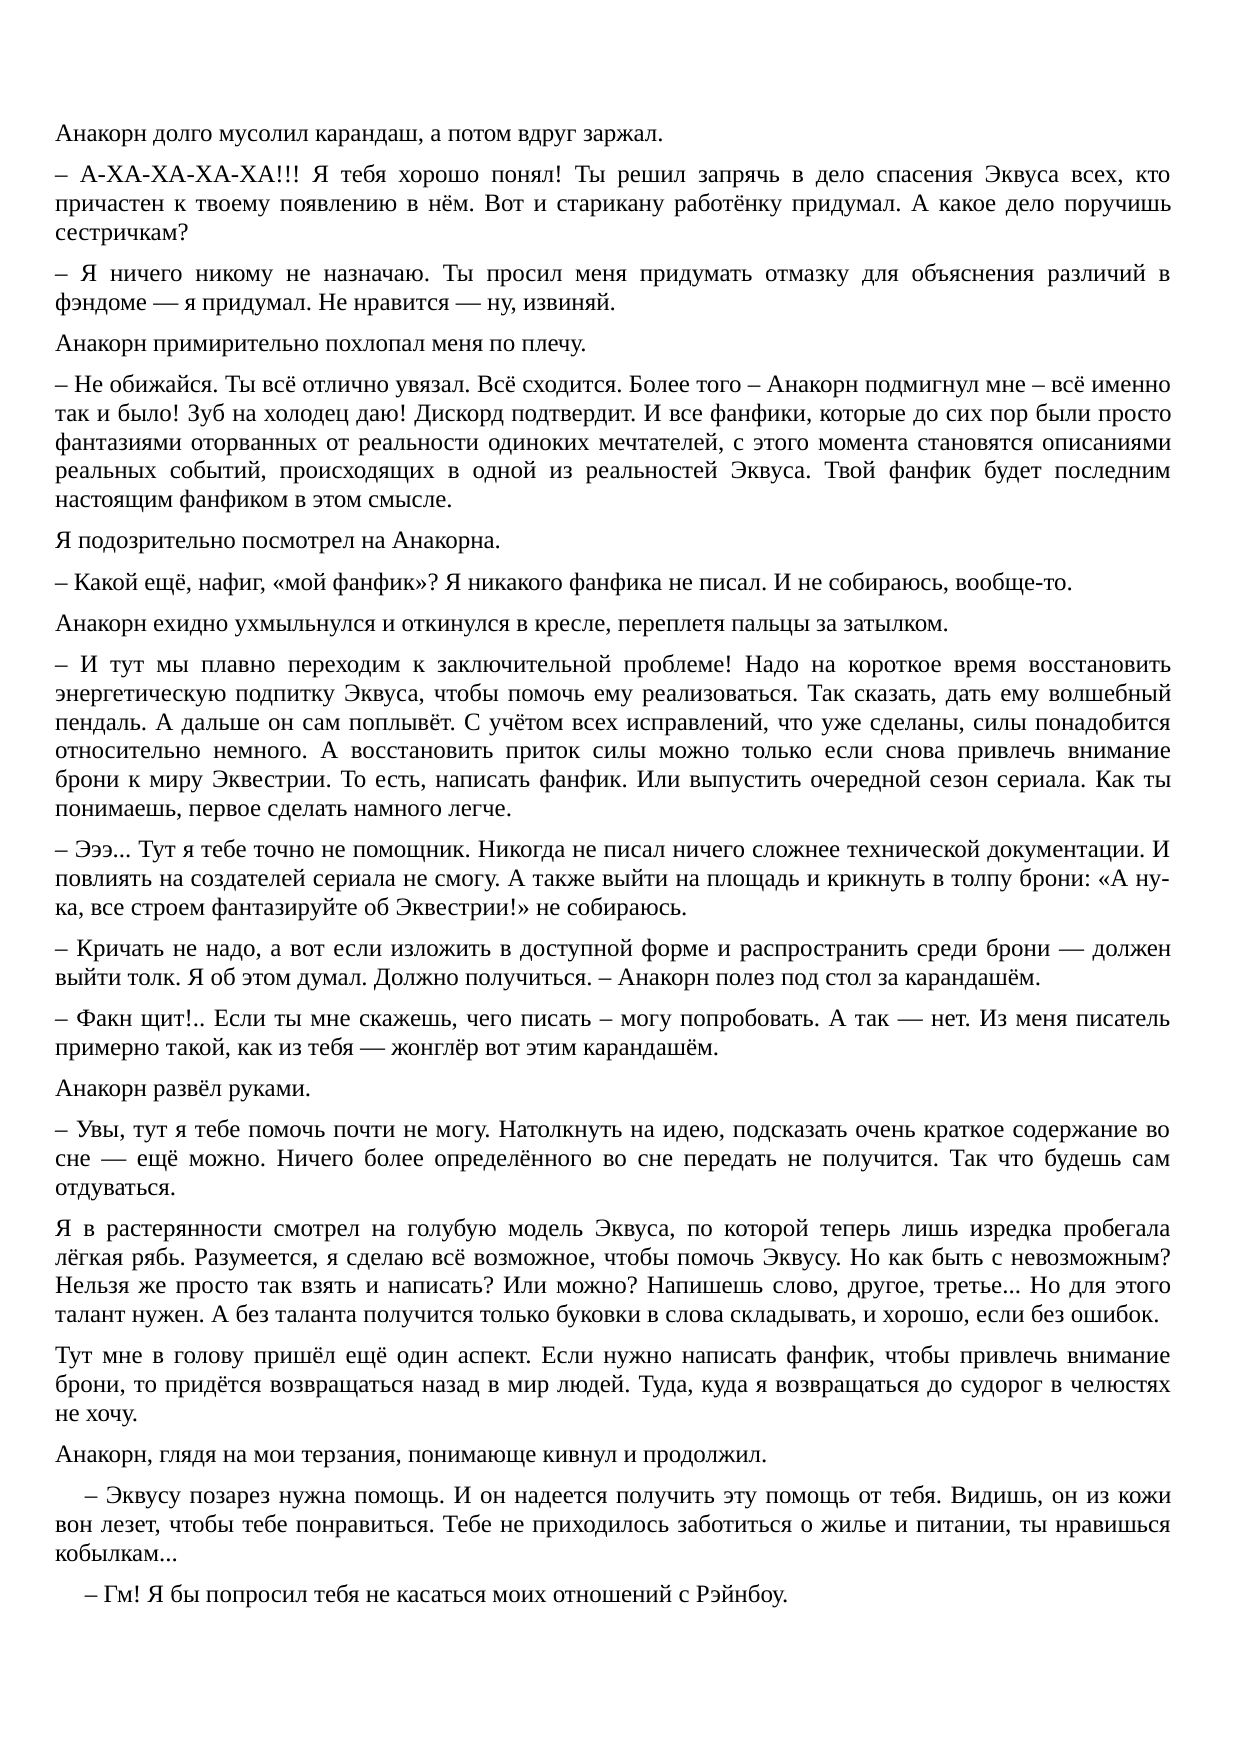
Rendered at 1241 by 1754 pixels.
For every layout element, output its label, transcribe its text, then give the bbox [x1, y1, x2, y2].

text Анакорн развёл руками. [55, 1073, 1172, 1102]
text Анакорн, глядя на мои терзания, понимающе кивнул и продолжил. [55, 1439, 1172, 1468]
text – И тут мы плавно переходим к заключительной проблеме! Надо на короткое время восстановить энергетическую подпитку Эквуса, чтобы помочь ему реализоваться. Так сказать, дать ему волшебный пендаль. А дальше он сам поплывёт. С учётом всех исправлений, что уже сделаны, силы понадобится относительно немного. А восстановить приток силы можно только если снова привлечь внимание брони к миру Эквестрии. То есть, написать фанфик. Или выпустить очередной сезон сериала. Как ты понимаешь, первое сделать намного легче. [55, 649, 1172, 822]
text – Эээ... Тут я тебе точно не помощник. Никогда не писал ничего сложнее технической документации. И повлиять на создателей сериала не смогу. А также выйти на площадь и крикнуть в толпу брони: «А ну-ка, все строем фантазируйте об Эквестрии!» не собираюсь. [55, 834, 1172, 921]
text – Какой ещё, нафиг, «мой фанфик»? Я никакого фанфика не писал. И не собираюсь, вообще-то. [55, 567, 1172, 596]
text – А-ХА-ХА-ХА-ХА!!! Я тебя хорошо понял! Ты решил запрячь в дело спасения Эквуса всех, кто причастен к твоему появлению в нём. Вот и старикану работёнку придумал. А какое дело поручишь сестричкам? [55, 159, 1172, 246]
text – Не обижайся. Ты всё отлично увязал. Всё сходится. Более того – Анакорн подмигнул мне – всё именно так и было! Зуб на холодец даю! Дискорд подтвердит. И все фанфики, которые до сих пор были просто фантазиями оторванных от реальности одиноких мечтателей, с этого момента становятся описаниями реальных событий, происходящих в одной из реальностей Эквуса. Твой фанфик будет последним настоящим фанфиком в этом смысле. [55, 369, 1172, 513]
text Тут мне в голову пришёл ещё один аспект. Если нужно написать фанфик, чтобы привлечь внимание брони, то придётся возвращаться назад в мир людей. Туда, куда я возвращаться до судорог в челюстях не хочу. [55, 1341, 1172, 1427]
text – Эквусу позарез нужна помощь. И он надеется получить эту помощь от тебя. Видишь, он из кожи вон лезет, чтобы тебе понравиться. Тебе не приходилось заботиться о жилье и питании, ты нравишься кобылкам... [55, 1481, 1172, 1567]
text Я подозрительно посмотрел на Анакорна. [55, 526, 1172, 554]
text – Увы, тут я тебе помочь почти не могу. Натолкнуть на идею, подсказать очень краткое содержание во сне — ещё можно. Ничего более определённого во сне передать не получится. Так что будешь сам отдуваться. [55, 1114, 1172, 1201]
text – Факн щит!.. Если ты мне скажешь, чего писать – могу попробовать. А так — нет. Из меня писатель примерно такой, как из тебя — жонглёр вот этим карандашём. [55, 1003, 1172, 1061]
text – Я ничего никому не назначаю. Ты просил меня придумать отмазку для объяснения различий в фэндоме — я придумал. Не нравится — ну, извиняй. [55, 258, 1172, 316]
text Я в растерянности смотрел на голубую модель Эквуса, по которой теперь лишь изредка пробегала лёгкая рябь. Разумеется, я сделаю всё возможное, чтобы помочь Эквусу. Но как быть с невозможным? Нельзя же просто так взять и написать? Или можно? Напишешь слово, другое, третье... Но для этого талант нужен. А без таланта получится только буковки в слова складывать, и хорошо, если без ошибок. [55, 1213, 1172, 1328]
text – Гм! Я бы попросил тебя не касаться моих отношений с Рэйнбоу. [55, 1579, 1172, 1608]
text – Кричать не надо, а вот если изложить в доступной форме и распространить среди брони — должен выйти толк. Я об этом думал. Должно получиться. – Анакорн полез под стол за карандашём. [55, 933, 1172, 991]
text Анакорн ехидно ухмыльнулся и откинулся в кресле, переплетя пальцы за затылком. [55, 608, 1172, 637]
text Анакорн примирительно похлопал меня по плечу. [55, 328, 1172, 357]
text Анакорн долго мусолил карандаш, а потом вдруг заржал. [55, 118, 1172, 147]
